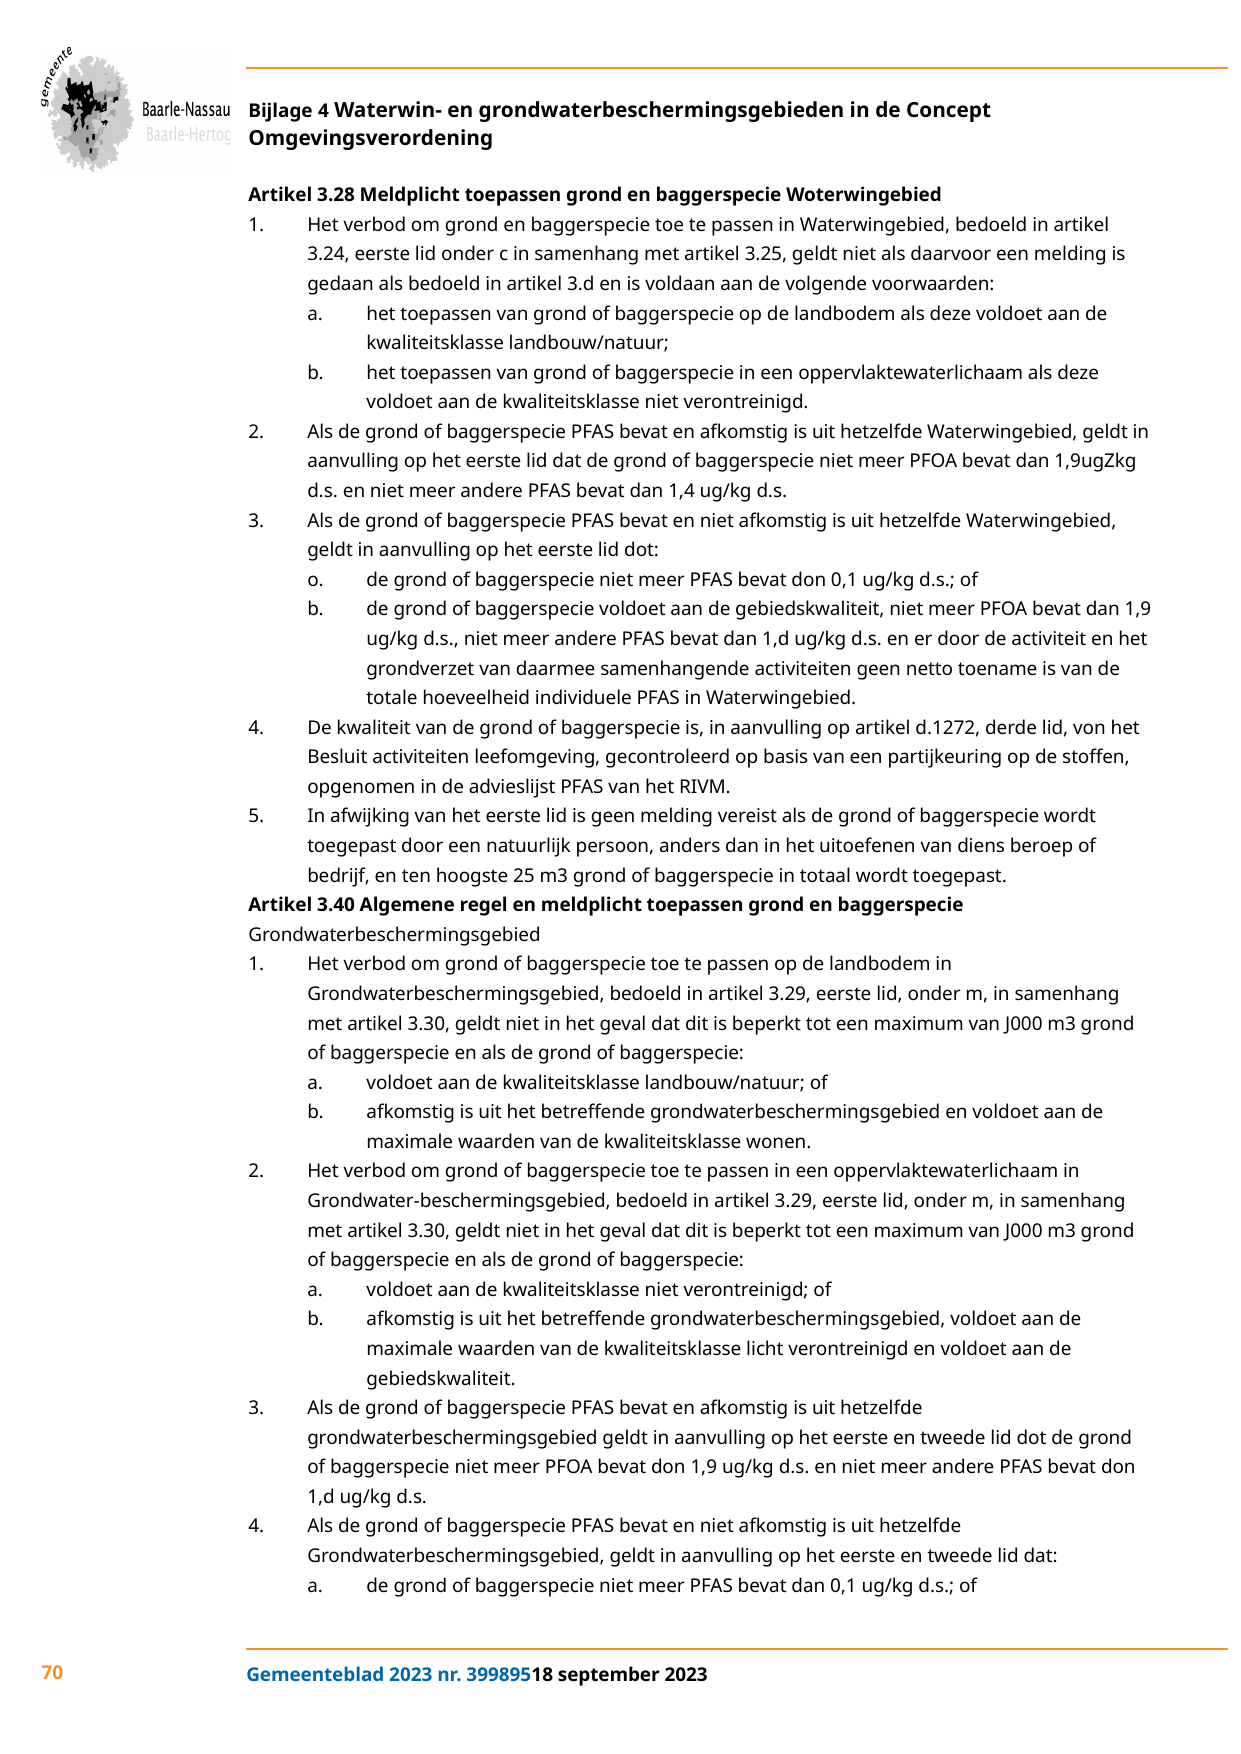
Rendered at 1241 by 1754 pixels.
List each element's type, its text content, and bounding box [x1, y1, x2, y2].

list In afwijking van het eerste lid is geen melding vereist als de grond of baggerspecie wordt toegepast door een natuurlijk persoon, anders dan in het uitoefenen van diens beroep of bedrijf, en ten hoogste 25 m3 grond of baggerspecie in totaal wordt toegepast. [248, 803, 1152, 887]
text Artikel 3.40 Algemene regel en meldplicht toepassen grond en baggerspecie [248, 891, 1152, 917]
list Als de grond of baggerspecie PFAS bevat en niet afkomstig is uit hetzelfde Grondwaterbeschermingsgebied, geldt in aanvulling op het eerste en tweede lid dat: [248, 1513, 1152, 1568]
text Grondwaterbeschermingsgebied [248, 921, 1152, 947]
list de grond of baggerspecie niet meer PFAS bevat don 0,1 ug/kg d.s.; of [307, 566, 1152, 592]
list Als de grond of baggerspecie PFAS bevat en afkomstig is uit hetzelfde grondwaterbeschermingsgebied geldt in aanvulling op het eerste en tweede lid dot de grond of baggerspecie niet meer PFOA bevat don 1,9 ug/kg d.s. en niet meer andere PFAS bevat don 1,d ug/kg d.s. [248, 1394, 1152, 1509]
list afkomstig is uit het betreffende grondwaterbeschermingsgebied, voldoet aan de maximale waarden van de kwaliteitsklasse licht verontreinigd en voldoet aan de gebiedskwaliteit. [307, 1306, 1152, 1390]
list voldoet aan de kwaliteitsklasse landbouw/natuur; of [307, 1069, 1152, 1094]
list Het verbod om grond en baggerspecie toe te passen in Waterwingebied, bedoeld in artikel 3.24, eerste lid onder c in samenhang met artikel 3.25, geldt niet als daarvoor een melding is gedaan als bedoeld in artikel 3.d en is voldaan aan de volgende voorwaarden: [248, 211, 1152, 296]
list voldoet aan de kwaliteitsklasse niet verontreinigd; of [307, 1276, 1152, 1302]
text Artikel 3.28 Meldplicht toepassen grond en baggerspecie Woterwingebied [248, 181, 1152, 207]
list Als de grond of baggerspecie PFAS bevat en afkomstig is uit hetzelfde Waterwingebied, geldt in aanvulling op het eerste lid dat de grond of baggerspecie niet meer PFOA bevat dan 1,9ugZkg d.s. en niet meer andere PFAS bevat dan 1,4 ug/kg d.s. [248, 418, 1152, 503]
list het toepassen van grond of baggerspecie op de landbodem als deze voldoet aan de kwaliteitsklasse landbouw/natuur; [307, 300, 1152, 355]
list de grond of baggerspecie voldoet aan de gebiedskwaliteit, niet meer PFOA bevat dan 1,9 ug/kg d.s., niet meer andere PFAS bevat dan 1,d ug/kg d.s. en er door de activiteit en het grondverzet van daarmee samenhangende activiteiten geen netto toename is van de totale hoeveelheid individuele PFAS in Waterwingebied. [307, 596, 1152, 710]
list Als de grond of baggerspecie PFAS bevat en niet afkomstig is uit hetzelfde Waterwingebied, geldt in aanvulling op het eerste lid dot: [248, 507, 1152, 562]
picture [41, 47, 231, 172]
text Bijlage 4 Waterwin- en grondwaterbeschermingsgebieden in de Concept Omgevingsverordening [248, 95, 1152, 152]
list het toepassen van grond of baggerspecie in een oppervlaktewaterlichaam als deze voldoet aan de kwaliteitsklasse niet verontreinigd. [307, 359, 1152, 414]
list Het verbod om grond of baggerspecie toe te passen in een oppervlaktewaterlichaam in Grondwater-beschermingsgebied, bedoeld in artikel 3.29, eerste lid, onder m, in samenhang met artikel 3.30, geldt niet in het geval dat dit is beperkt tot een maximum van J000 m3 grond of baggerspecie en als de grond of baggerspecie: [248, 1158, 1152, 1272]
list afkomstig is uit het betreffende grondwaterbeschermingsgebied en voldoet aan de maximale waarden van de kwaliteitsklasse wonen. [307, 1098, 1152, 1154]
list Het verbod om grond of baggerspecie toe te passen op de landbodem in Grondwaterbeschermingsgebied, bedoeld in artikel 3.29, eerste lid, onder m, in samenhang met artikel 3.30, geldt niet in het geval dat dit is beperkt tot een maximum van J000 m3 grond of baggerspecie en als de grond of baggerspecie: [248, 951, 1152, 1065]
list De kwaliteit van de grond of baggerspecie is, in aanvulling op artikel d.1272, derde lid, von het Besluit activiteiten leefomgeving, gecontroleerd op basis van een partijkeuring op de stoffen, opgenomen in de advieslijst PFAS van het RIVM. [248, 714, 1152, 799]
list de grond of baggerspecie niet meer PFAS bevat dan 0,1 ug/kg d.s.; of [307, 1572, 1152, 1597]
